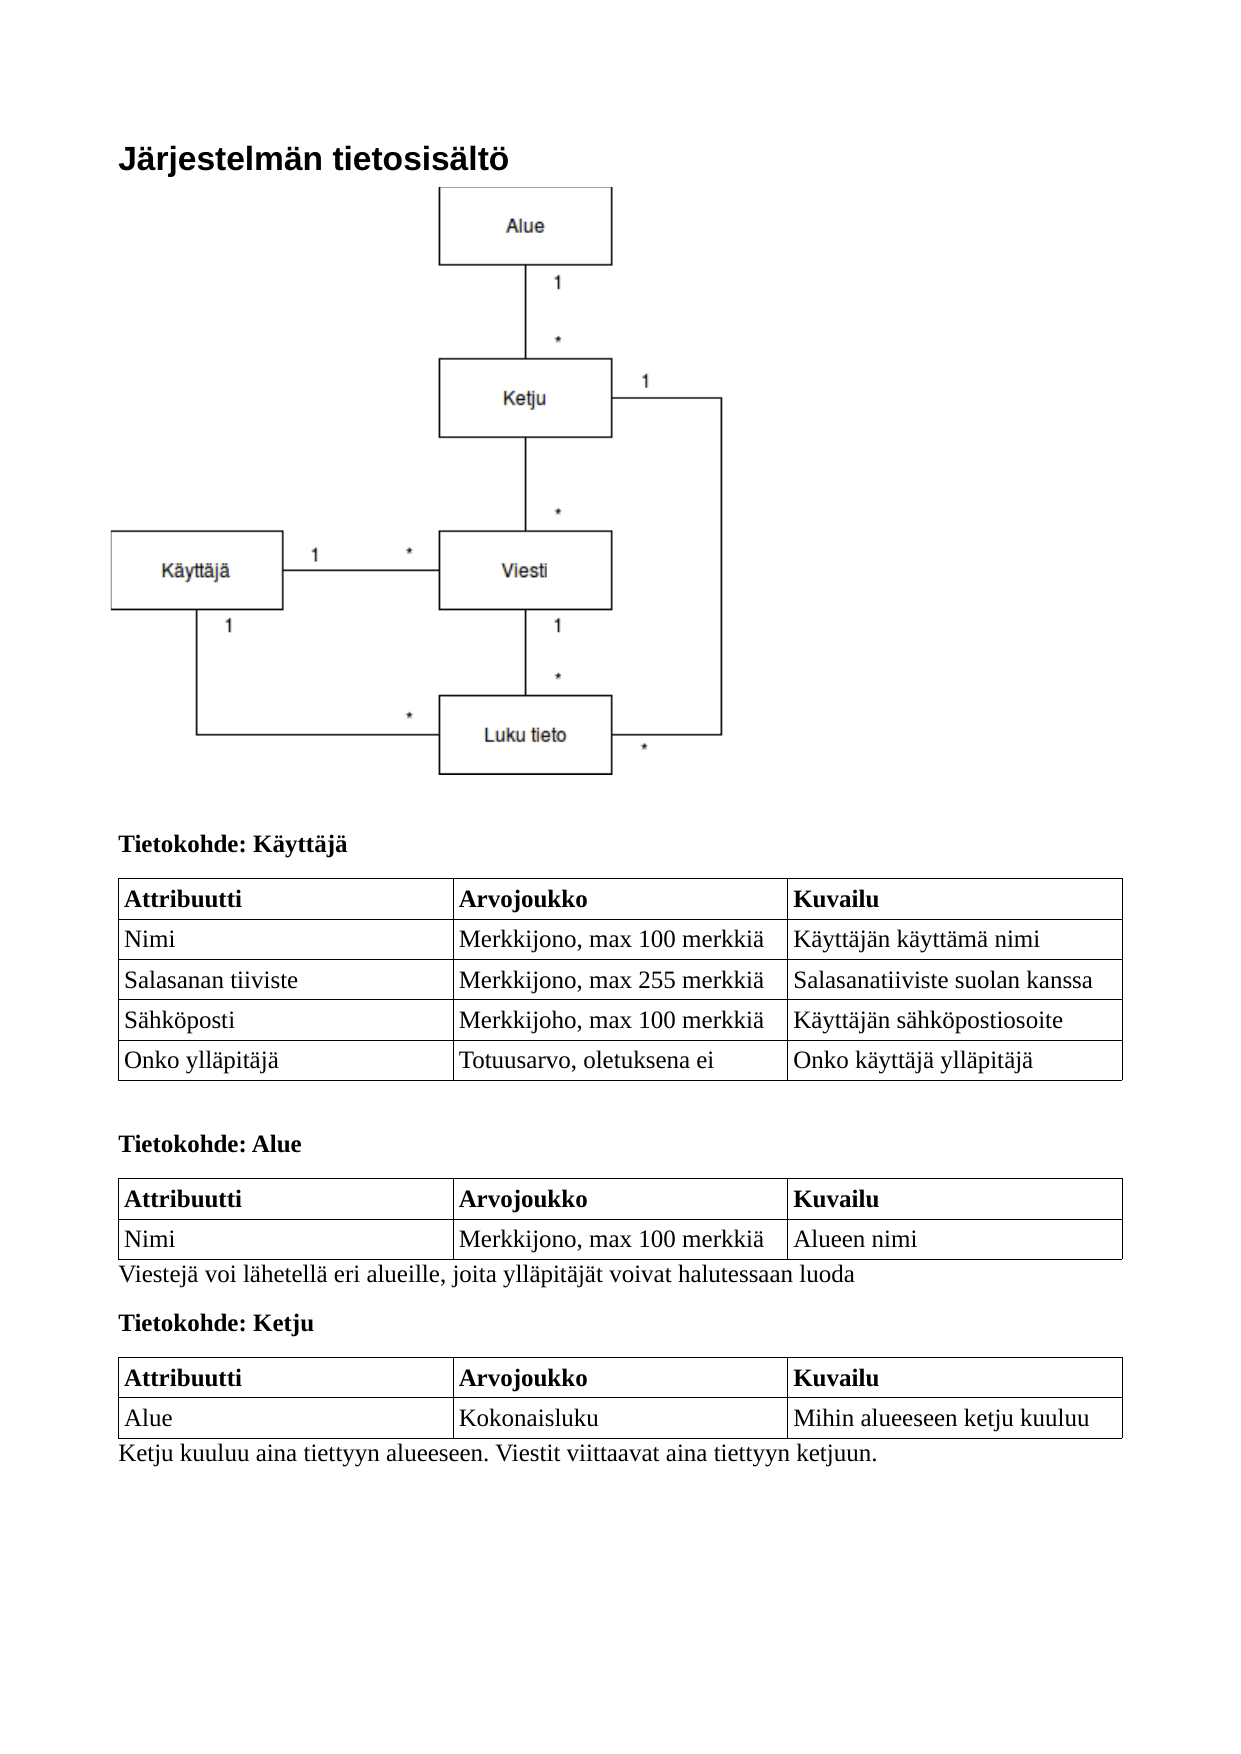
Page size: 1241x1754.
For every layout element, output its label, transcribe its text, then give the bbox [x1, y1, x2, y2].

table_cell Alue [119, 1398, 453, 1438]
table_header Kuvailu [788, 1358, 1122, 1397]
table_header Arvojoukko [454, 1358, 787, 1397]
table_header Kuvailu [788, 1179, 1122, 1218]
table_header Arvojoukko [454, 1179, 787, 1218]
table_cell Nimi [119, 1220, 453, 1259]
table_header Attribuutti [119, 1179, 453, 1218]
table_cell Sähköposti [119, 1000, 453, 1039]
table_cell Onko käyttäjä ylläpitäjä [788, 1041, 1122, 1080]
subtitle Järjestelmän tietosisältö [118, 139, 1122, 178]
text Tietokohde: Alue [118, 1129, 1122, 1158]
text Tietokohde: Ketju [118, 1308, 1122, 1337]
table_cell Merkkijono, max 255 merkkiä [454, 960, 787, 999]
table_cell Käyttäjän sähköpostiosoite [788, 1000, 1122, 1039]
table_cell Nimi [119, 920, 453, 959]
table_cell Onko ylläpitäjä [119, 1041, 453, 1080]
table_cell Merkkijoho, max 100 merkkiä [454, 1000, 787, 1039]
table_header Kuvailu [788, 879, 1122, 919]
text Viestejä voi lähetellä eri alueille, joita ylläpitäjät voivat halutessaan luoda [118, 1260, 1122, 1288]
table_cell Totuusarvo, oletuksena ei [454, 1041, 787, 1080]
table_cell Mihin alueeseen ketju kuuluu [788, 1398, 1122, 1438]
table_header Attribuutti [119, 879, 453, 919]
text Tietokohde: Käyttäjä [118, 829, 1122, 858]
table_header Attribuutti [119, 1358, 453, 1397]
table_cell Merkkijono, max 100 merkkiä [454, 1220, 787, 1259]
table_cell Salasanatiiviste suolan kanssa [788, 960, 1122, 999]
table_cell Kokonaisluku [454, 1398, 787, 1438]
text Ketju kuuluu aina tiettyyn alueeseen. Viestit viittaavat aina tiettyyn ketjuun. [118, 1439, 1122, 1466]
table_cell Alueen nimi [788, 1220, 1122, 1259]
table_header Arvojoukko [454, 879, 787, 919]
table_cell Salasanan tiiviste [119, 960, 453, 999]
table_cell Käyttäjän käyttämä nimi [788, 920, 1122, 959]
table_cell Merkkijono, max 100 merkkiä [454, 920, 787, 959]
